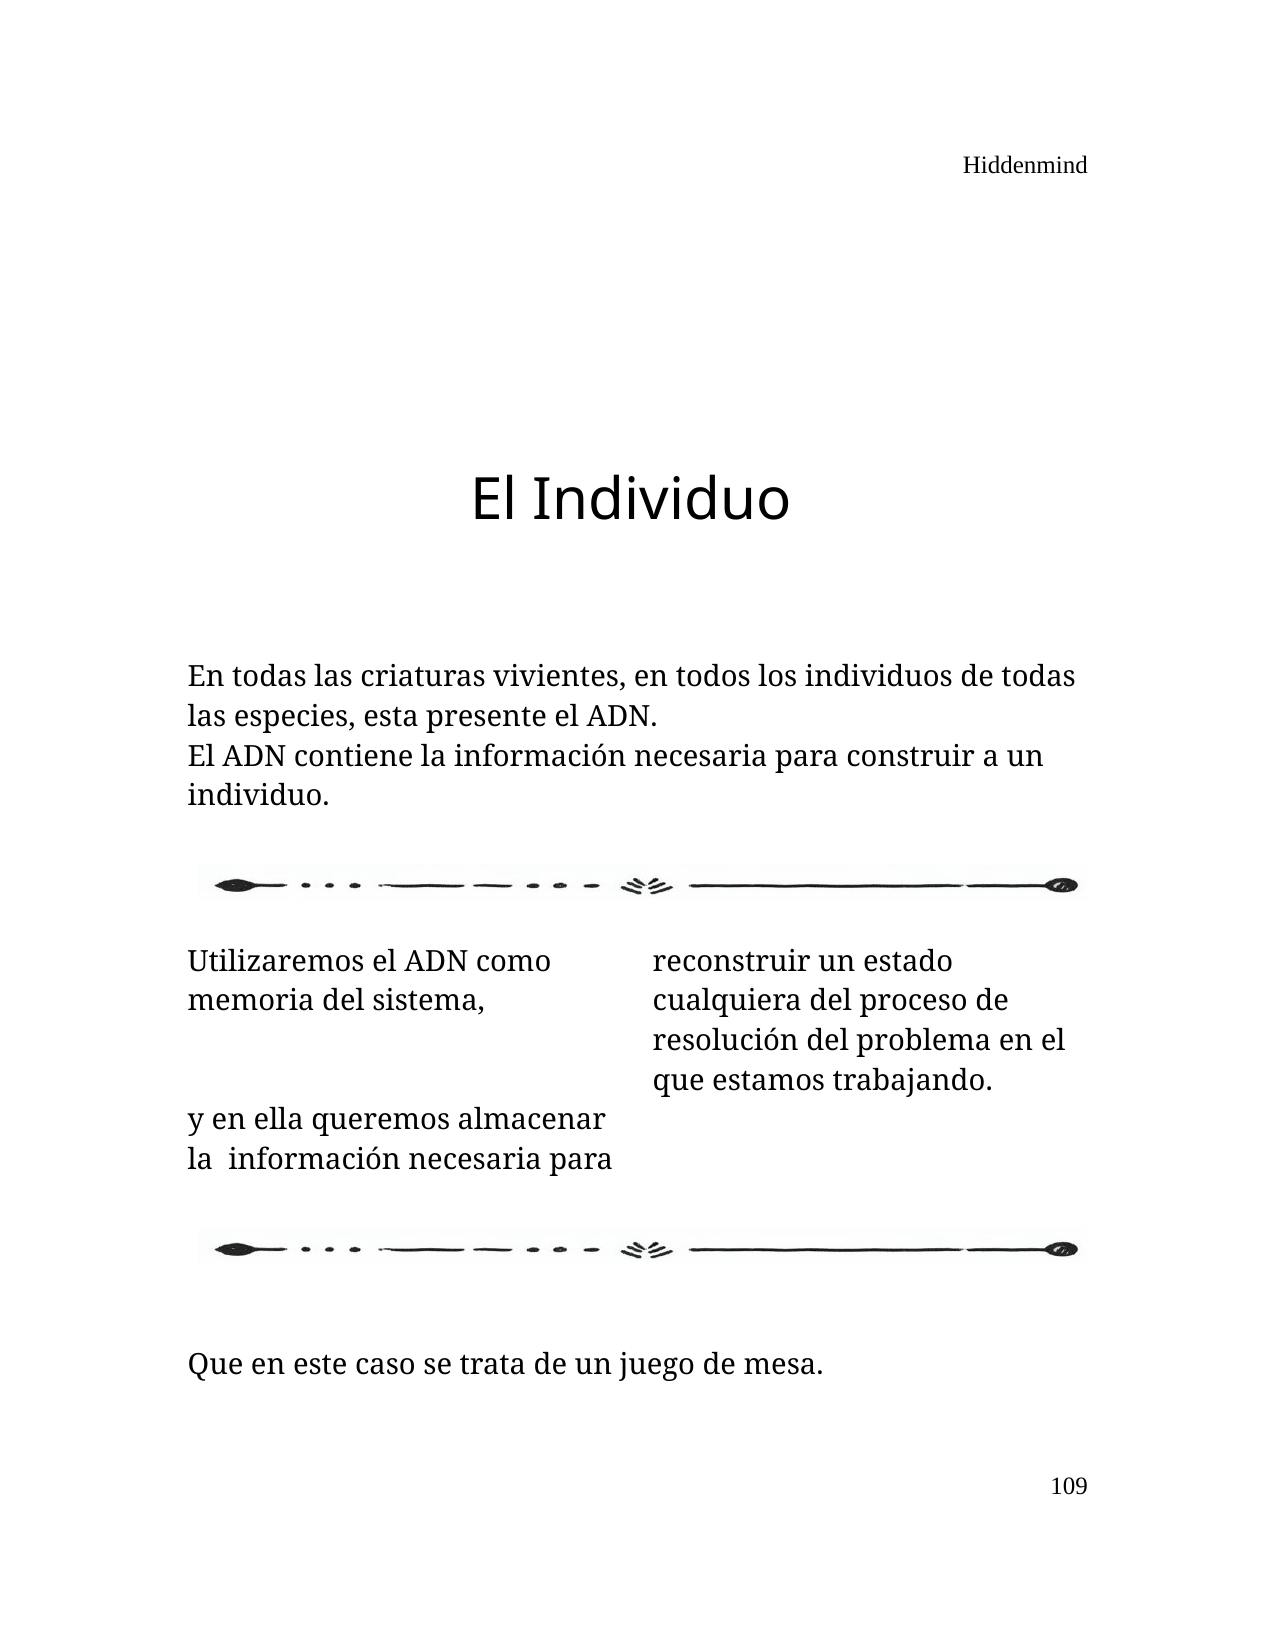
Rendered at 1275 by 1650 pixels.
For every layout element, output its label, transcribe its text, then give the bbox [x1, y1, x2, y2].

text y en ella queremos almacenar la información necesaria para [187, 1098, 622, 1178]
text El ADN contiene la información necesaria para construir a un individuo. [187, 735, 1087, 814]
text Utilizaremos el ADN como memoria del sistema, [187, 940, 622, 1019]
text Que en este caso se trata de un juego de mesa. [187, 1343, 1087, 1383]
picture [198, 1228, 1088, 1264]
picture [198, 863, 1088, 900]
text En todas las criaturas vivientes, en todos los individuos de todas las especies, esta presente el ADN. [187, 655, 1087, 735]
text reconstruir un estado cualquiera del proceso de resolución del problema en el que estamos trabajando. [652, 940, 1087, 1098]
